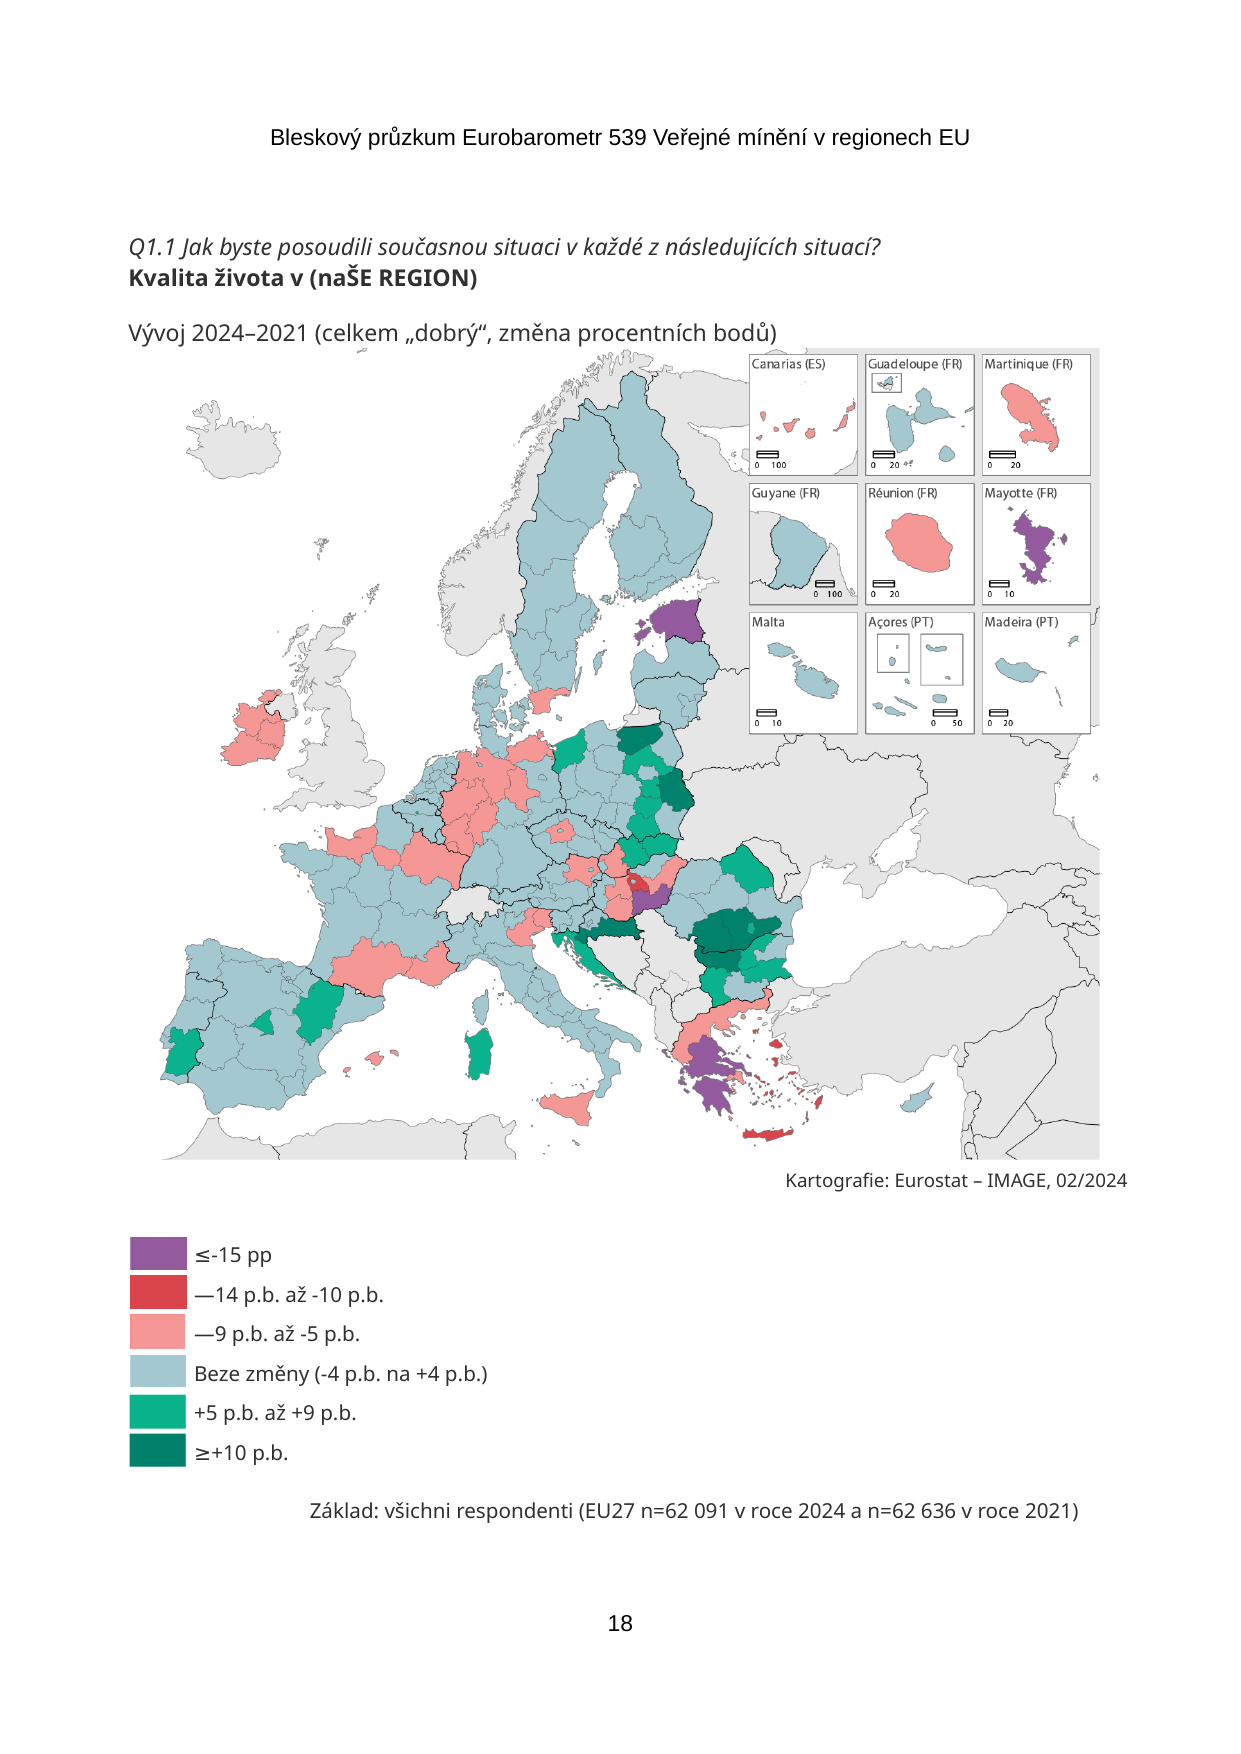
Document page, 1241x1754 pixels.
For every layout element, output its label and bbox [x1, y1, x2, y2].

picture [117, 347, 1103, 1161]
picture [130, 1395, 185, 1428]
picture [130, 1237, 187, 1270]
picture [130, 1434, 185, 1466]
picture [130, 1355, 186, 1387]
picture [130, 1314, 185, 1349]
picture [130, 1275, 187, 1309]
